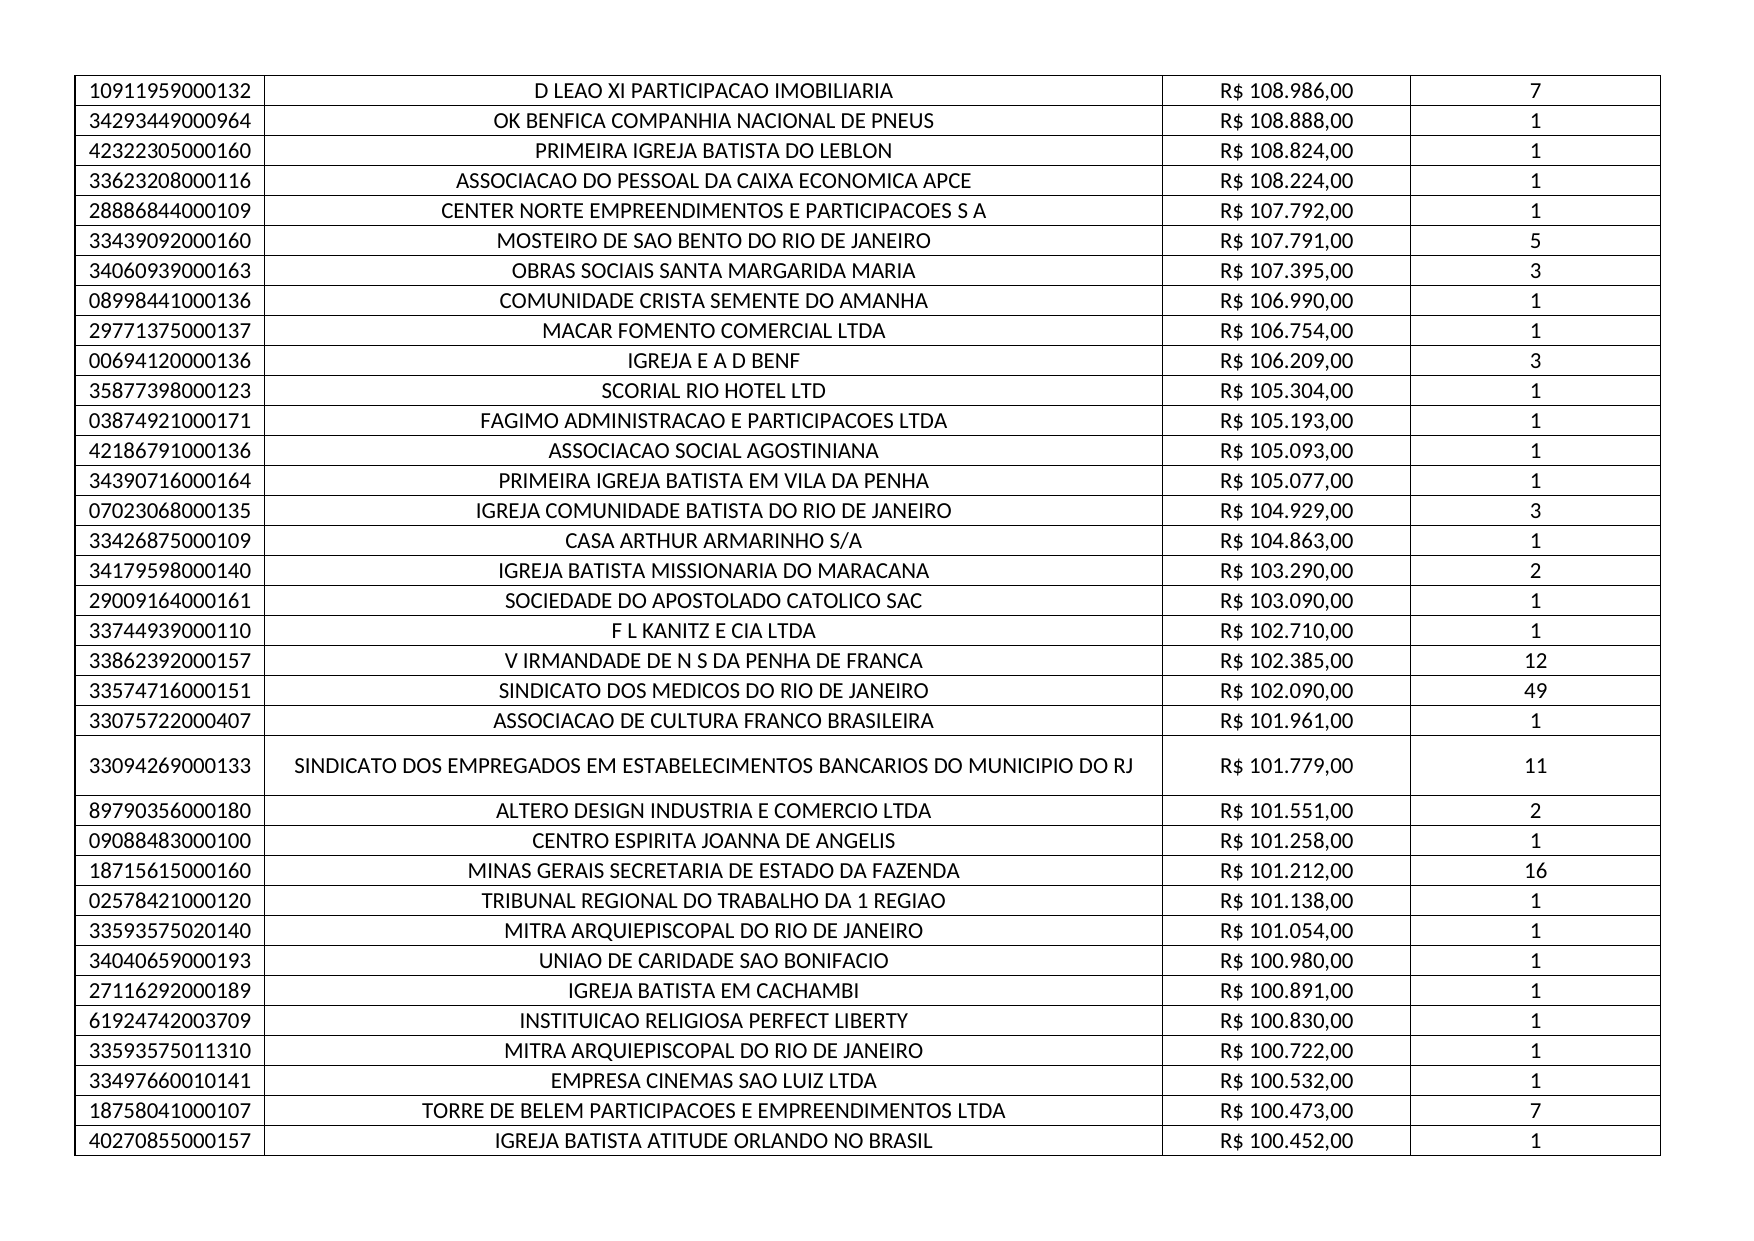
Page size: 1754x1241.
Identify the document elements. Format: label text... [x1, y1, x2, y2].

table_cell MITRA ARQUIEPISCOPAL DO RIO DE JANEIRO [265, 916, 1162, 945]
table_cell 2 [1411, 556, 1660, 585]
table_cell 1 [1411, 1006, 1660, 1035]
table_cell ASSOCIACAO SOCIAL AGOSTINIANA [265, 436, 1162, 465]
table_cell 1 [1411, 1066, 1660, 1095]
table_cell 16 [1411, 856, 1660, 885]
table_cell R$ 105.093,00 [1163, 436, 1410, 465]
table_cell 27116292000189 [76, 976, 264, 1005]
table_cell R$ 106.754,00 [1163, 316, 1410, 345]
table_cell TRIBUNAL REGIONAL DO TRABALHO DA 1 REGIAO [265, 886, 1162, 915]
table_cell 1 [1411, 136, 1660, 165]
table_cell 1 [1411, 826, 1660, 855]
table_cell 34293449000964 [76, 106, 264, 135]
table_cell EMPRESA CINEMAS SAO LUIZ LTDA [265, 1066, 1162, 1095]
table_cell R$ 100.452,00 [1163, 1126, 1410, 1155]
table_cell R$ 108.224,00 [1163, 166, 1410, 195]
table_cell 1 [1411, 106, 1660, 135]
table_cell 3 [1411, 496, 1660, 525]
table_cell R$ 100.830,00 [1163, 1006, 1410, 1035]
table_cell ASSOCIACAO DE CULTURA FRANCO BRASILEIRA [265, 706, 1162, 735]
table_cell 33426875000109 [76, 526, 264, 555]
table_cell R$ 100.980,00 [1163, 946, 1410, 975]
table_cell R$ 108.888,00 [1163, 106, 1410, 135]
table_cell TORRE DE BELEM PARTICIPACOES E EMPREENDIMENTOS LTDA [265, 1096, 1162, 1125]
table_cell MOSTEIRO DE SAO BENTO DO RIO DE JANEIRO [265, 226, 1162, 255]
table_cell 1 [1411, 196, 1660, 225]
table_cell R$ 101.961,00 [1163, 706, 1410, 735]
table_cell R$ 107.791,00 [1163, 226, 1410, 255]
table_cell 1 [1411, 376, 1660, 405]
table_cell F L KANITZ E CIA LTDA [265, 616, 1162, 645]
table_cell R$ 103.090,00 [1163, 586, 1410, 615]
table_cell 1 [1411, 976, 1660, 1005]
table_cell IGREJA BATISTA EM CACHAMBI [265, 976, 1162, 1005]
table_cell R$ 100.722,00 [1163, 1036, 1410, 1065]
table_cell 1 [1411, 466, 1660, 495]
table_cell 00694120000136 [76, 346, 264, 375]
table_cell 02578421000120 [76, 886, 264, 915]
table_cell 1 [1411, 406, 1660, 435]
table_cell R$ 106.209,00 [1163, 346, 1410, 375]
table_cell R$ 102.385,00 [1163, 646, 1410, 675]
table_cell R$ 104.863,00 [1163, 526, 1410, 555]
table_cell 10911959000132 [76, 76, 264, 105]
table_cell 07023068000135 [76, 496, 264, 525]
table_cell 1 [1411, 286, 1660, 315]
table_cell R$ 100.532,00 [1163, 1066, 1410, 1095]
table_cell 7 [1411, 76, 1660, 105]
table_cell 08998441000136 [76, 286, 264, 315]
table_cell COMUNIDADE CRISTA SEMENTE DO AMANHA [265, 286, 1162, 315]
table_cell R$ 104.929,00 [1163, 496, 1410, 525]
table_cell R$ 108.986,00 [1163, 76, 1410, 105]
table_cell R$ 107.792,00 [1163, 196, 1410, 225]
table_cell 33574716000151 [76, 676, 264, 705]
table_cell D LEAO XI PARTICIPACAO IMOBILIARIA [265, 76, 1162, 105]
table_cell 3 [1411, 346, 1660, 375]
table_cell OBRAS SOCIAIS SANTA MARGARIDA MARIA [265, 256, 1162, 285]
table_cell 5 [1411, 226, 1660, 255]
table_cell IGREJA COMUNIDADE BATISTA DO RIO DE JANEIRO [265, 496, 1162, 525]
table_cell SCORIAL RIO HOTEL LTD [265, 376, 1162, 405]
table_cell 33439092000160 [76, 226, 264, 255]
table_cell R$ 100.891,00 [1163, 976, 1410, 1005]
table_cell R$ 101.779,00 [1163, 736, 1410, 795]
table_cell 42186791000136 [76, 436, 264, 465]
table_cell 03874921000171 [76, 406, 264, 435]
table_cell R$ 106.990,00 [1163, 286, 1410, 315]
table_cell ALTERO DESIGN INDUSTRIA E COMERCIO LTDA [265, 796, 1162, 825]
table_cell CASA ARTHUR ARMARINHO S/A [265, 526, 1162, 555]
table_cell IGREJA BATISTA MISSIONARIA DO MARACANA [265, 556, 1162, 585]
table_cell R$ 102.710,00 [1163, 616, 1410, 645]
table_cell 2 [1411, 796, 1660, 825]
table_cell R$ 105.304,00 [1163, 376, 1410, 405]
table_cell 1 [1411, 166, 1660, 195]
table_cell 28886844000109 [76, 196, 264, 225]
table_cell 1 [1411, 586, 1660, 615]
table_cell 40270855000157 [76, 1126, 264, 1155]
table_cell IGREJA E A D BENF [265, 346, 1162, 375]
table_cell R$ 101.138,00 [1163, 886, 1410, 915]
table_cell R$ 101.054,00 [1163, 916, 1410, 945]
table_cell 33862392000157 [76, 646, 264, 675]
table_cell R$ 100.473,00 [1163, 1096, 1410, 1125]
table_cell R$ 105.077,00 [1163, 466, 1410, 495]
table_cell 42322305000160 [76, 136, 264, 165]
table_cell 34060939000163 [76, 256, 264, 285]
table_cell 33593575011310 [76, 1036, 264, 1065]
table_cell FAGIMO ADMINISTRACAO E PARTICIPACOES LTDA [265, 406, 1162, 435]
table_cell SINDICATO DOS EMPREGADOS EM ESTABELECIMENTOS BANCARIOS DO MUNICIPIO DO RJ [265, 736, 1162, 795]
table_cell 09088483000100 [76, 826, 264, 855]
table_cell 34040659000193 [76, 946, 264, 975]
table_cell 33593575020140 [76, 916, 264, 945]
table_cell 89790356000180 [76, 796, 264, 825]
table_cell 34179598000140 [76, 556, 264, 585]
table_cell 1 [1411, 946, 1660, 975]
table_cell R$ 101.212,00 [1163, 856, 1410, 885]
table_cell R$ 107.395,00 [1163, 256, 1410, 285]
table_cell 7 [1411, 1096, 1660, 1125]
table_cell MINAS GERAIS SECRETARIA DE ESTADO DA FAZENDA [265, 856, 1162, 885]
table_cell 33744939000110 [76, 616, 264, 645]
table_cell 29771375000137 [76, 316, 264, 345]
table_cell 18758041000107 [76, 1096, 264, 1125]
table_cell 1 [1411, 526, 1660, 555]
table_cell INSTITUICAO RELIGIOSA PERFECT LIBERTY [265, 1006, 1162, 1035]
table_cell 1 [1411, 706, 1660, 735]
table_cell R$ 105.193,00 [1163, 406, 1410, 435]
table_cell MACAR FOMENTO COMERCIAL LTDA [265, 316, 1162, 345]
table_cell R$ 102.090,00 [1163, 676, 1410, 705]
table_cell V IRMANDADE DE N S DA PENHA DE FRANCA [265, 646, 1162, 675]
table_cell PRIMEIRA IGREJA BATISTA EM VILA DA PENHA [265, 466, 1162, 495]
table_cell 35877398000123 [76, 376, 264, 405]
table_cell 1 [1411, 436, 1660, 465]
table_cell 61924742003709 [76, 1006, 264, 1035]
table_cell R$ 101.258,00 [1163, 826, 1410, 855]
table_cell 11 [1411, 736, 1660, 795]
table_cell 18715615000160 [76, 856, 264, 885]
table_cell 1 [1411, 1036, 1660, 1065]
table_cell SINDICATO DOS MEDICOS DO RIO DE JANEIRO [265, 676, 1162, 705]
table_cell 49 [1411, 676, 1660, 705]
table_cell OK BENFICA COMPANHIA NACIONAL DE PNEUS [265, 106, 1162, 135]
table_cell R$ 108.824,00 [1163, 136, 1410, 165]
table_cell 1 [1411, 1126, 1660, 1155]
table_cell 1 [1411, 916, 1660, 945]
table_cell CENTER NORTE EMPREENDIMENTOS E PARTICIPACOES S A [265, 196, 1162, 225]
table_cell 33623208000116 [76, 166, 264, 195]
table_cell 33497660010141 [76, 1066, 264, 1095]
table_cell 1 [1411, 886, 1660, 915]
table_cell MITRA ARQUIEPISCOPAL DO RIO DE JANEIRO [265, 1036, 1162, 1065]
table_cell 12 [1411, 646, 1660, 675]
table_cell R$ 101.551,00 [1163, 796, 1410, 825]
table_cell SOCIEDADE DO APOSTOLADO CATOLICO SAC [265, 586, 1162, 615]
table_cell 33094269000133 [76, 736, 264, 795]
table_cell R$ 103.290,00 [1163, 556, 1410, 585]
table_cell CENTRO ESPIRITA JOANNA DE ANGELIS [265, 826, 1162, 855]
table_cell IGREJA BATISTA ATITUDE ORLANDO NO BRASIL [265, 1126, 1162, 1155]
table_cell PRIMEIRA IGREJA BATISTA DO LEBLON [265, 136, 1162, 165]
table_cell ASSOCIACAO DO PESSOAL DA CAIXA ECONOMICA APCE [265, 166, 1162, 195]
table_cell 3 [1411, 256, 1660, 285]
table_cell 1 [1411, 316, 1660, 345]
table_cell 29009164000161 [76, 586, 264, 615]
table_cell 34390716000164 [76, 466, 264, 495]
table_cell 33075722000407 [76, 706, 264, 735]
table_cell 1 [1411, 616, 1660, 645]
table_cell UNIAO DE CARIDADE SAO BONIFACIO [265, 946, 1162, 975]
